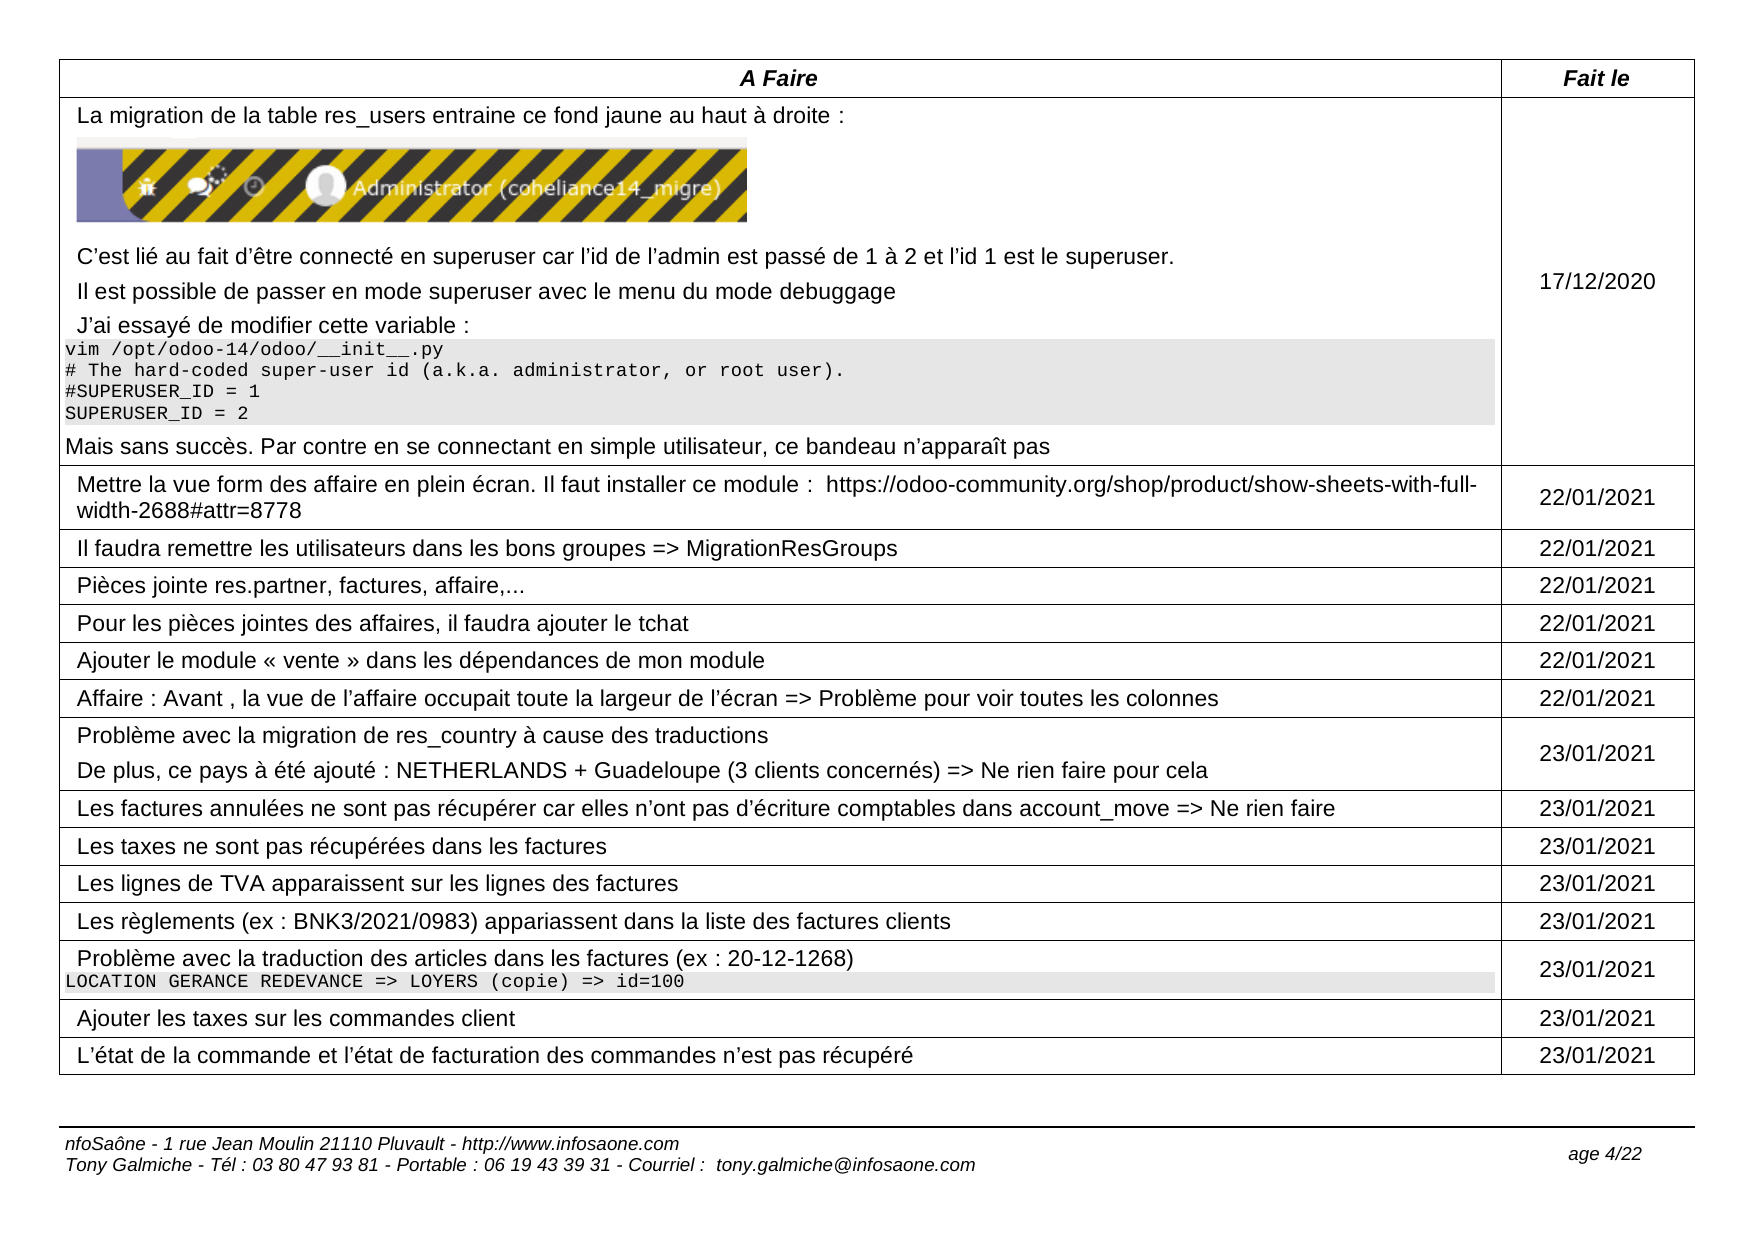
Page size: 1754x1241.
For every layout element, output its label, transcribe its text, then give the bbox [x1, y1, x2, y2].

table_cell Les règlements (ex : BNK3/2021/0983) appariassent dans la liste des factures clients [60, 903, 1501, 940]
table_cell Problème avec la migration de res_country à cause des traductions De plus, ce pays à été ajouté : NETHERLANDS + Guadeloupe (3 clients concernés) => Ne rien faire pour cela [60, 718, 1501, 790]
table_cell 23/01/2021 [1502, 866, 1694, 902]
picture [76, 137, 747, 235]
table_cell 23/01/2021 [1502, 903, 1694, 940]
table_cell Problème avec la traduction des articles dans les factures (ex : 20-12-1268) LOCATION GERANCE REDEVANCE => LOYERS (copie) => id=100 [60, 941, 1501, 999]
table_cell 22/01/2021 [1502, 568, 1694, 604]
table_cell 22/01/2021 [1502, 466, 1694, 529]
table_cell Les taxes ne sont pas récupérées dans les factures [60, 828, 1501, 865]
table_cell L’état de la commande et l’état de facturation des commandes n’est pas récupéré [60, 1038, 1501, 1074]
table_cell 22/01/2021 [1502, 680, 1694, 717]
table_cell 23/01/2021 [1502, 1038, 1694, 1074]
table_cell 23/01/2021 [1502, 718, 1694, 790]
table_cell Il faudra remettre les utilisateurs dans les bons groupes => MigrationResGroups [60, 530, 1501, 567]
table_cell Affaire : Avant , la vue de l’affaire occupait toute la largeur de l’écran => Problème pour voir toutes les colonnes [60, 680, 1501, 717]
table_cell 23/01/2021 [1502, 828, 1694, 865]
table_cell 23/01/2021 [1502, 791, 1694, 827]
table_cell 23/01/2021 [1502, 1000, 1694, 1037]
table_cell Mettre la vue form des affaire en plein écran. Il faut installer ce module : https://odoo-community.org/shop/product/show-sheets-with-full-width-2688#attr=8778 [60, 466, 1501, 529]
table_cell 22/01/2021 [1502, 605, 1694, 642]
table_cell Les lignes de TVA apparaissent sur les lignes des factures [60, 866, 1501, 902]
table_header Fait le [1502, 60, 1694, 97]
table_cell 23/01/2021 [1502, 941, 1694, 999]
table_cell 22/01/2021 [1502, 643, 1694, 679]
table_cell Ajouter les taxes sur les commandes client [60, 1000, 1501, 1037]
table_header A Faire [60, 60, 1501, 97]
table_cell Ajouter le module « vente » dans les dépendances de mon module [60, 643, 1501, 679]
table_cell 22/01/2021 [1502, 530, 1694, 567]
table_cell La migration de la table res_users entraine ce fond jaune au haut à droite : C’est lié au fait d’être connecté en superuser car l’id de l’admin est passé de 1 à 2 et l’id 1 est le superuser. Il est possible de passer en mode superuser avec le menu du mode debuggage J’ai essayé de modifier cette variable : vim /opt/odoo-14/odoo/__init__.py # The hard-coded super-user id (a.k.a. administrator, or root user). #SUPERUSER_ID = 1 SUPERUSER_ID = 2 Mais sans succès. Par contre en se connectant en simple utilisateur, ce bandeau n’apparaît pas [60, 98, 1501, 465]
table_cell Pièces jointe res.partner, factures, affaire,... [60, 568, 1501, 604]
table_cell 17/12/2020 [1502, 98, 1694, 465]
table_cell Les factures annulées ne sont pas récupérer car elles n’ont pas d’écriture comptables dans account_move => Ne rien faire [60, 791, 1501, 827]
table_cell Pour les pièces jointes des affaires, il faudra ajouter le tchat [60, 605, 1501, 642]
